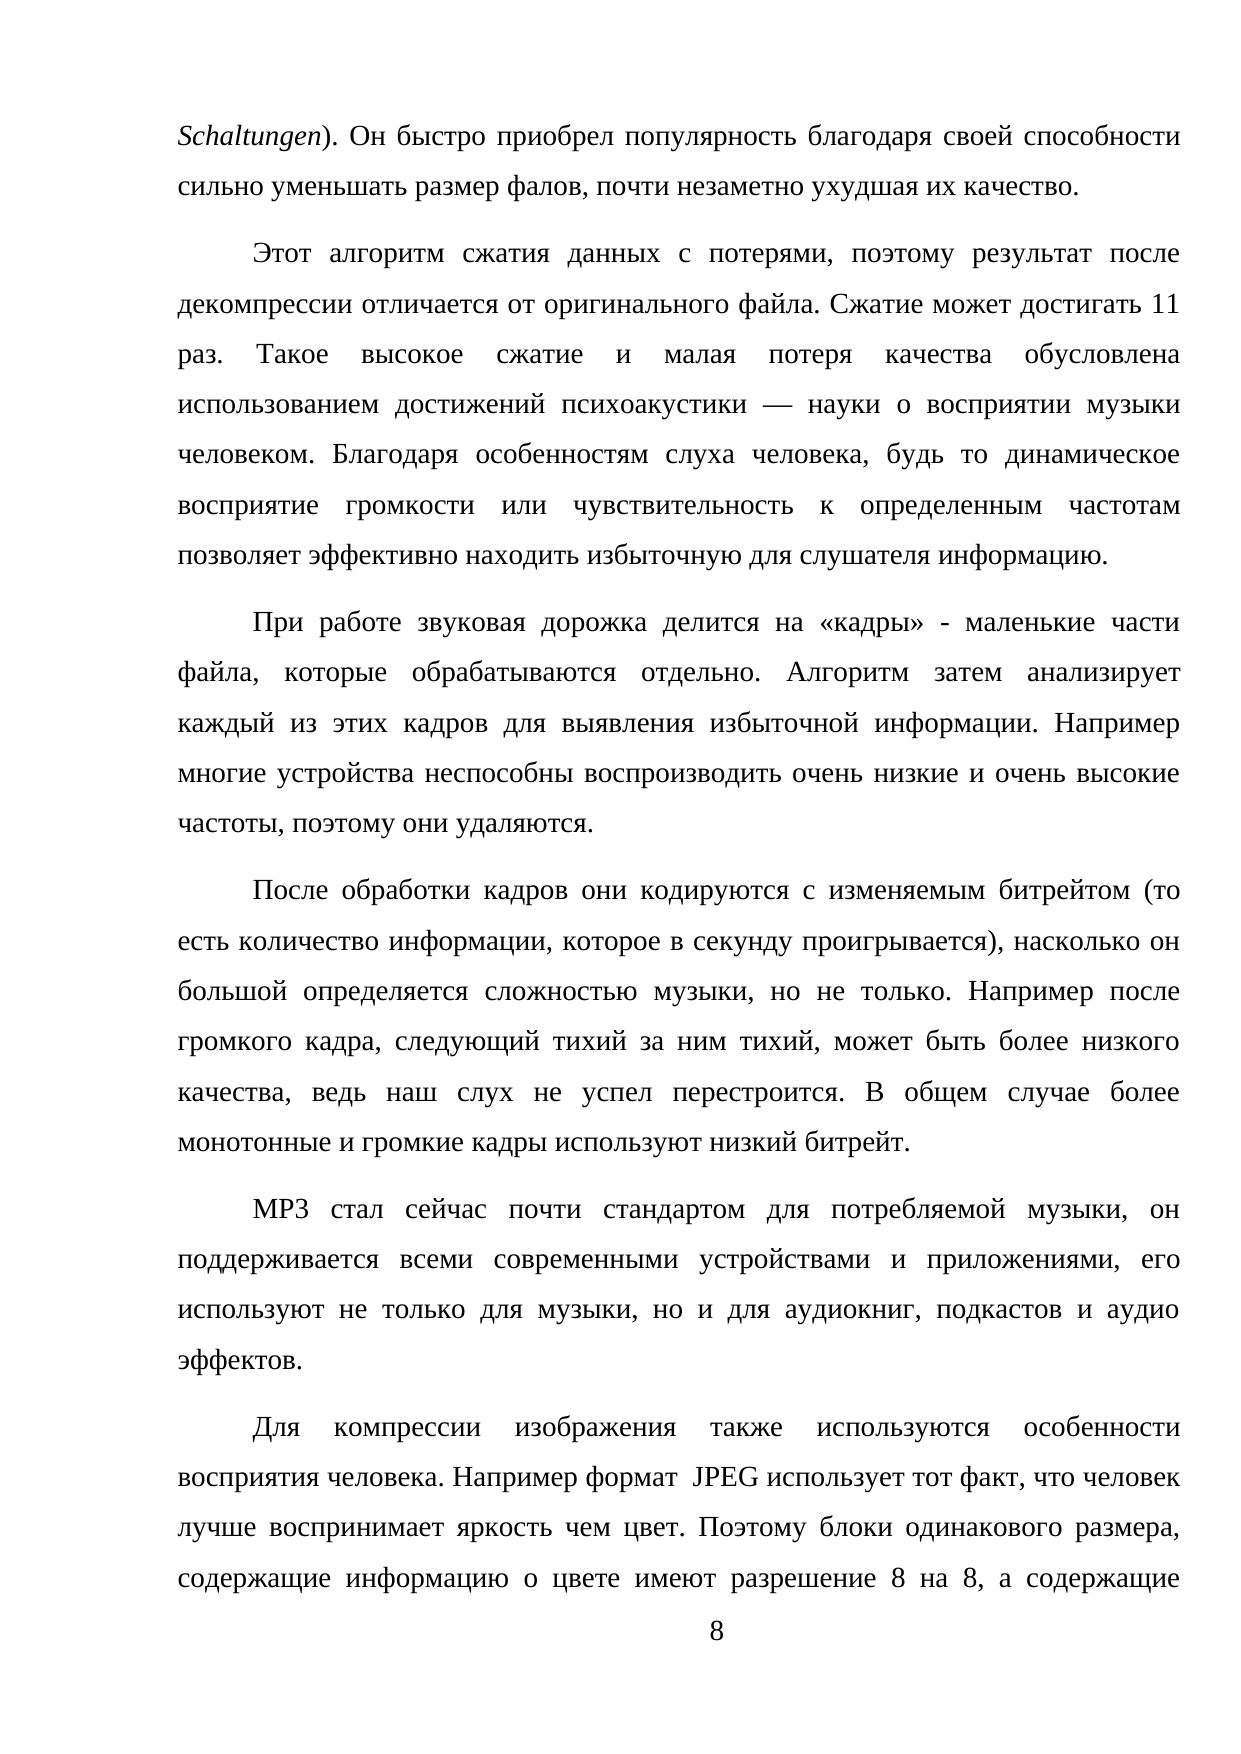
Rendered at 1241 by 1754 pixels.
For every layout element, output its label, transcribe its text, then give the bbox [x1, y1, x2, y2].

text Schaltungen). Он быстро приобрел популярность благодаря своей способности сильно уменьшать размер фалов, почти незаметно ухудшая их качество. [177, 118, 1181, 202]
text MP3 стал сейчас почти стандартом для потребляемой музыки, он поддерживается всеми современными устройствами и приложениями, его используют не только для музыки, но и для аудиокниг, подкастов и аудио эффектов. [177, 1191, 1181, 1376]
text При работе звуковая дорожка делится на «кадры» - маленькие части файла, которые обрабатываются отдельно. Алгоритм затем анализирует каждый из этих кадров для выявления избыточной информации. Например многие устройства неспособны воспроизводить очень низкие и очень высокие частоты, поэтому они удаляются. [177, 604, 1181, 839]
text Этот алгоритм сжатия данных с потерями, поэтому результат после декомпрессии отличается от оригинального файла. Сжатие может достигать 11 раз. Такое высокое сжатие и малая потеря качества обусловлена использованием достижений психоакустики — науки о восприятии музыки человеком. Благодаря особенностям слуха человека, будь то динамическое восприятие громкости или чувствительность к определенным частотам позволяет эффективно находить избыточную для слушателя информацию. [177, 235, 1181, 571]
text После обработки кадров они кодируются с изменяемым битрейтом (то есть количество информации, которое в секунду проигрывается), насколько он большой определяется сложностью музыки, но не только. Например после громкого кадра, следующий тихий за ним тихий, может быть более низкого качества, ведь наш слух не успел перестроится. В общем случае более монотонные и громкие кадры используют низкий битрейт. [177, 872, 1181, 1158]
text Для компрессии изображения также используются особенности восприятия человека. Например формат JPEG использует тот факт, что человек лучше воспринимает яркость чем цвет. Поэтому блоки одинакового размера, содержащие информацию о цвете имеют разрешение 8 на 8, а содержащие [177, 1409, 1181, 1593]
